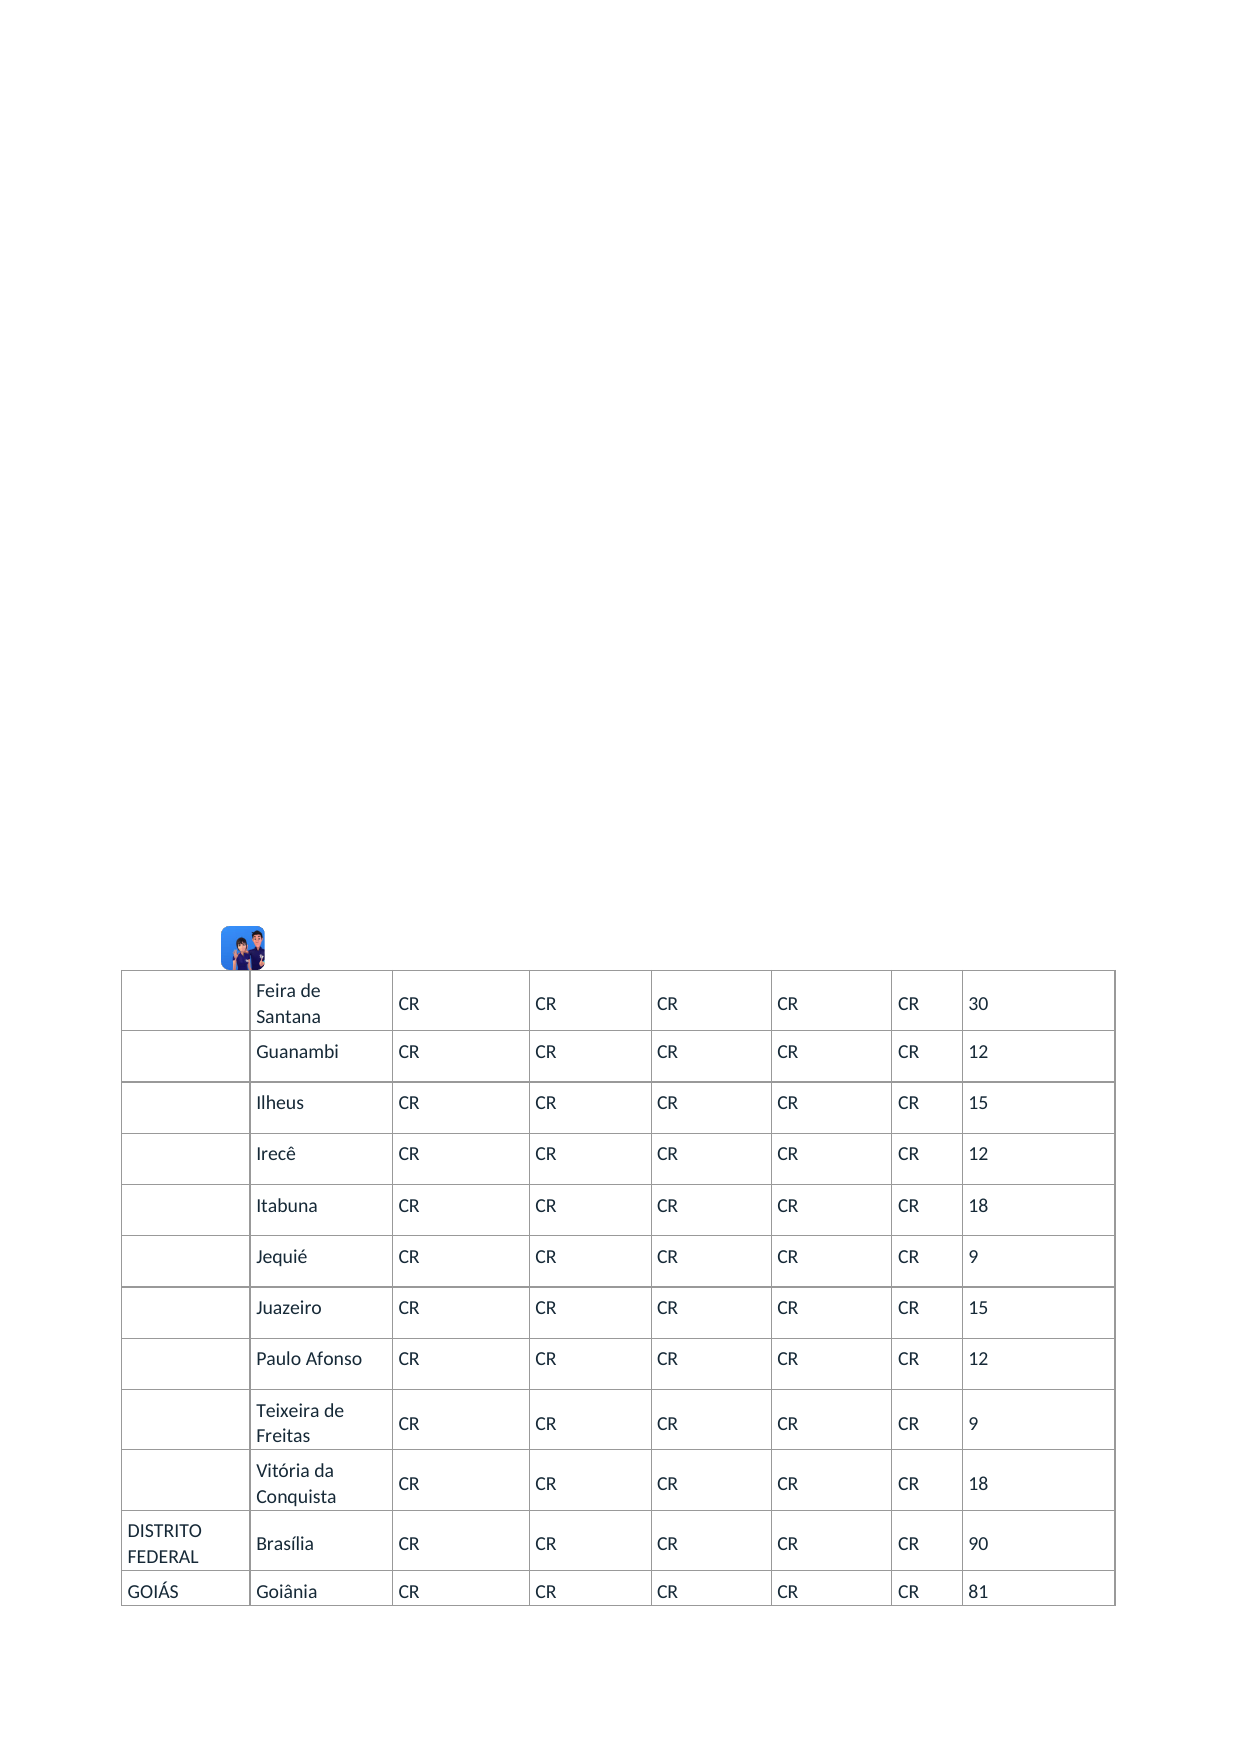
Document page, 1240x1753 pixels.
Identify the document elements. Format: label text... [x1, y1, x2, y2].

table_cell CR [652, 1236, 771, 1286]
table_cell CR [892, 1571, 962, 1605]
table_cell CR [652, 1571, 771, 1605]
table_cell CR [530, 1339, 651, 1389]
table_cell CR [652, 1288, 771, 1338]
table_cell CR [393, 1450, 529, 1510]
table_cell [122, 971, 249, 1030]
table_cell CR [652, 1511, 771, 1570]
table_cell CR [652, 1450, 771, 1510]
table_cell 12 [963, 1134, 1114, 1184]
table_cell Ilheus [251, 1083, 392, 1133]
table_cell 12 [963, 1031, 1114, 1081]
table_cell 12 [963, 1339, 1114, 1389]
table_cell CR [393, 1288, 529, 1338]
table_cell 18 [963, 1185, 1114, 1235]
table_cell 90 [963, 1511, 1114, 1570]
table_cell CR [892, 971, 962, 1030]
table_cell CR [892, 1450, 962, 1510]
table_cell CR [772, 1134, 891, 1184]
table_cell Guanambi [251, 1031, 392, 1081]
table_cell CR [393, 971, 529, 1030]
table_cell [122, 1390, 249, 1449]
table_cell CR [393, 1083, 529, 1133]
table_cell 81 [963, 1571, 1114, 1605]
table_cell CR [772, 1450, 891, 1510]
table_cell Goiânia [251, 1571, 392, 1605]
table_cell CR [652, 1083, 771, 1133]
table_cell 18 [963, 1450, 1114, 1510]
table_cell CR [892, 1185, 962, 1235]
table_cell CR [652, 1185, 771, 1235]
table_cell Teixeira de Freitas [251, 1390, 392, 1449]
table_cell Juazeiro [251, 1288, 392, 1338]
table_cell Irecê [251, 1134, 392, 1184]
table_cell [122, 1450, 249, 1510]
table_cell Feira de Santana [251, 971, 392, 1030]
table_cell CR [652, 971, 771, 1030]
table_cell CR [772, 1571, 891, 1605]
table_cell CR [772, 1390, 891, 1449]
table_cell CR [892, 1288, 962, 1338]
table_cell CR [772, 1031, 891, 1081]
table_cell CR [530, 1236, 651, 1286]
table_cell CR [530, 971, 651, 1030]
table_cell CR [892, 1339, 962, 1389]
table_cell CR [772, 1339, 891, 1389]
table_cell GOIÁS [122, 1571, 249, 1605]
table_cell [122, 1083, 249, 1133]
table_cell CR [393, 1134, 529, 1184]
table_cell CR [772, 1083, 891, 1133]
table_cell CR [530, 1031, 651, 1081]
table_cell CR [772, 1236, 891, 1286]
table_cell [122, 1185, 249, 1235]
table_cell CR [393, 1031, 529, 1081]
table_cell CR [652, 1134, 771, 1184]
table_cell [122, 1134, 249, 1184]
table_cell Paulo Afonso [251, 1339, 392, 1389]
table_cell Vitória da Conquista [251, 1450, 392, 1510]
table_cell CR [652, 1031, 771, 1081]
table_cell 30 [963, 971, 1114, 1030]
table_cell CR [892, 1511, 962, 1570]
table_cell Brasília [251, 1511, 392, 1570]
table_cell CR [530, 1450, 651, 1510]
table_cell CR [772, 971, 891, 1030]
table_cell CR [393, 1511, 529, 1570]
table_cell [122, 1236, 249, 1286]
table_cell CR [393, 1236, 529, 1286]
table_cell CR [652, 1339, 771, 1389]
table_cell DISTRITO FEDERAL [122, 1511, 249, 1570]
table_cell CR [892, 1083, 962, 1133]
table_cell Itabuna [251, 1185, 392, 1235]
table_cell CR [393, 1390, 529, 1449]
table_cell CR [772, 1185, 891, 1235]
table_cell CR [530, 1185, 651, 1235]
table_cell CR [393, 1185, 529, 1235]
table_cell CR [393, 1571, 529, 1605]
table_cell CR [530, 1390, 651, 1449]
table_cell CR [652, 1390, 771, 1449]
table_cell 15 [963, 1288, 1114, 1338]
table_cell CR [393, 1339, 529, 1389]
table_cell CR [530, 1571, 651, 1605]
table_cell CR [530, 1134, 651, 1184]
table_cell CR [530, 1511, 651, 1570]
table_cell [122, 1288, 249, 1338]
table_cell CR [772, 1288, 891, 1338]
table_cell 9 [963, 1236, 1114, 1286]
table_cell CR [530, 1288, 651, 1338]
table_cell CR [892, 1236, 962, 1286]
table_cell CR [892, 1390, 962, 1449]
table_cell 15 [963, 1083, 1114, 1133]
table_cell CR [892, 1134, 962, 1184]
table_cell CR [530, 1083, 651, 1133]
table_cell CR [892, 1031, 962, 1081]
table_cell [122, 1339, 249, 1389]
table_cell [122, 1031, 249, 1081]
table_cell Jequié [251, 1236, 392, 1286]
table_cell CR [772, 1511, 891, 1570]
table_cell 9 [963, 1390, 1114, 1449]
